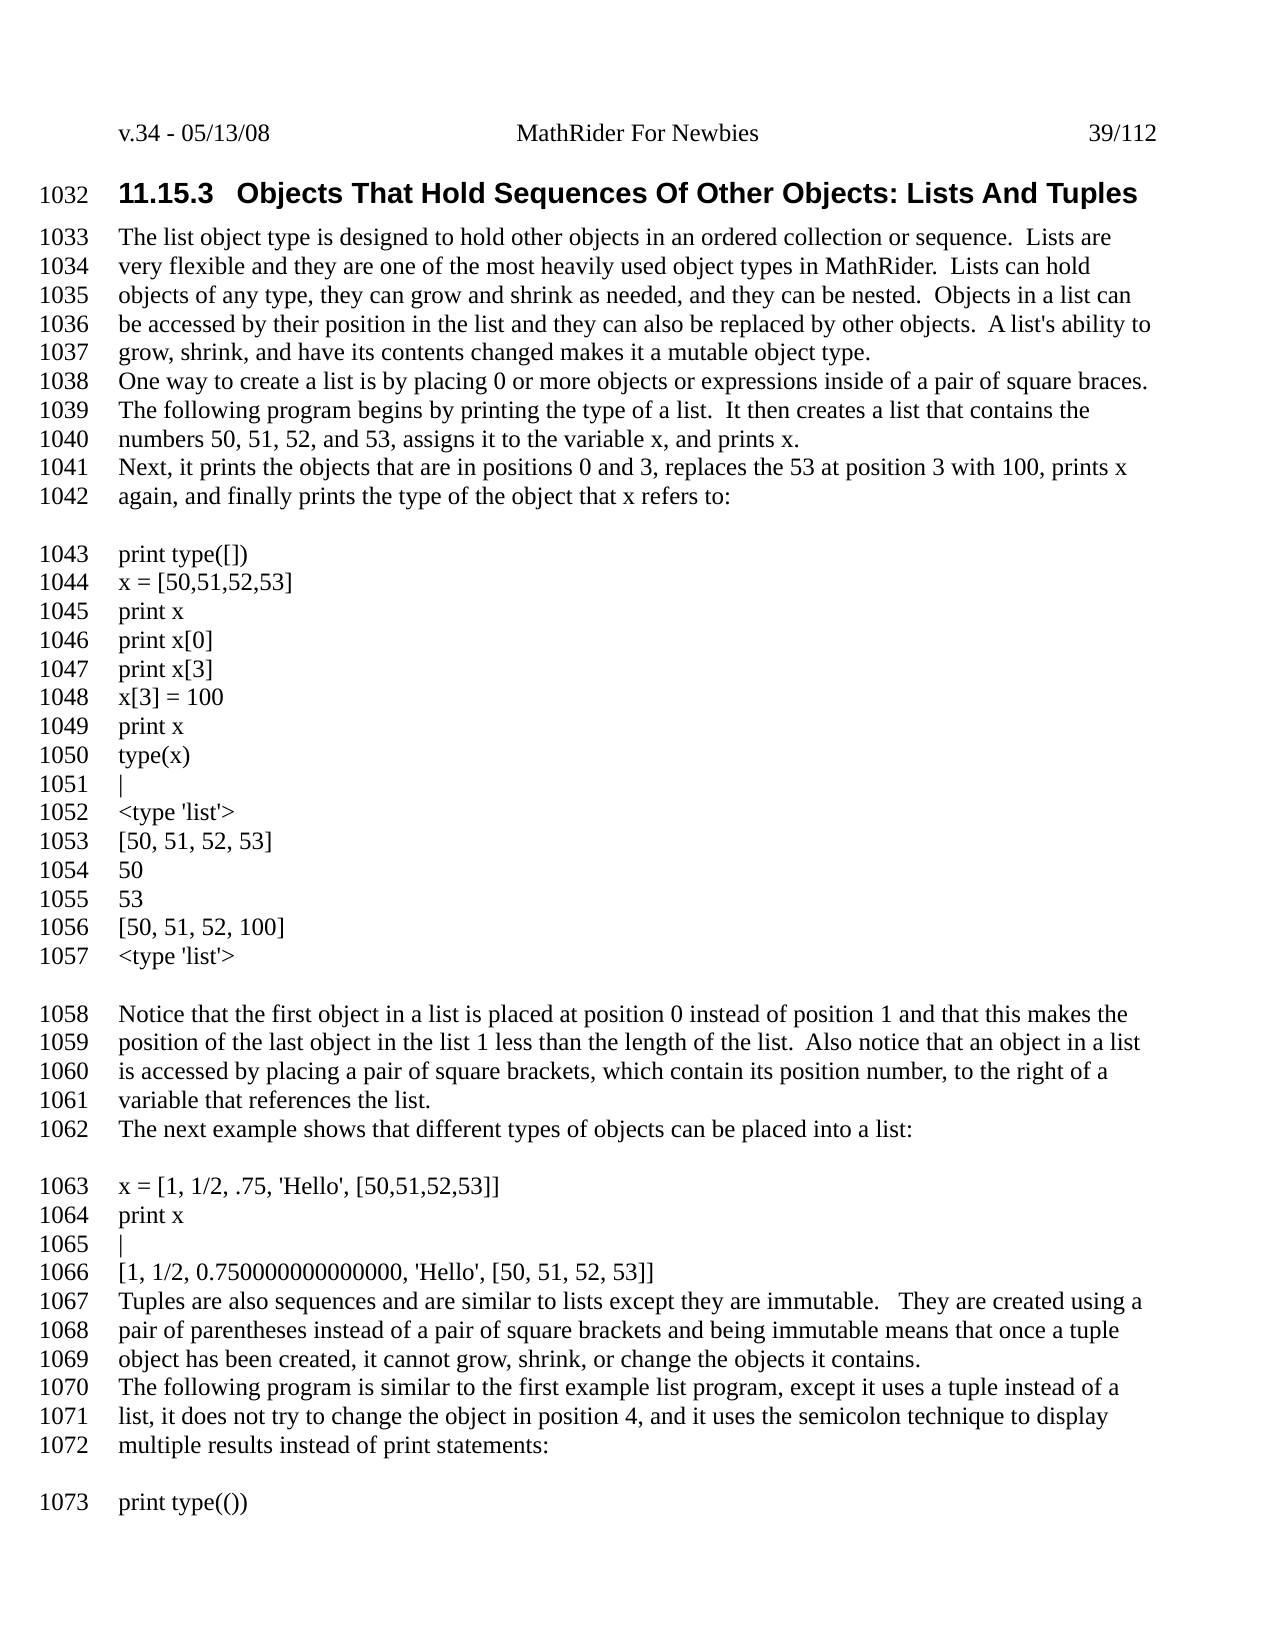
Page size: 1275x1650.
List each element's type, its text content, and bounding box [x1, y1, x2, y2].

text print type(()) [118, 1487, 1157, 1516]
text print x [118, 596, 1157, 625]
text <type 'list'> [118, 941, 1157, 970]
subtitle Objects That Hold Sequences Of Other Objects: Lists And Tuples [118, 176, 1157, 210]
text [50, 51, 52, 100] [118, 912, 1157, 941]
text type(x) [118, 740, 1157, 769]
text print x [118, 711, 1157, 740]
text Notice that the first object in a list is placed at position 0 instead of position 1 and that this makes the position of the last object in the list 1 less than the length of the list. Also notice that an object in a list is accessed by placing a pair of square brackets, which contain its position number, to the right of a variable that references the list. [118, 999, 1157, 1114]
text The next example shows that different types of objects can be placed into a list: [118, 1114, 1157, 1142]
text x[3] = 100 [118, 682, 1157, 711]
text print x[0] [118, 625, 1157, 654]
text The list object type is designed to hold other objects in an ordered collection or sequence. Lists are very flexible and they are one of the most heavily used object types in MathRider. Lists can hold objects of any type, they can grow and shrink as needed, and they can be nested. Objects in a list can be accessed by their position in the list and they can also be replaced by other objects. A list's ability to grow, shrink, and have its contents changed makes it a mutable object type. [118, 222, 1157, 366]
text Next, it prints the objects that are in positions 0 and 3, replaces the 53 at position 3 with 100, prints x again, and finally prints the type of the object that x refers to: [118, 452, 1157, 510]
text print type([]) [118, 539, 1157, 567]
text The following program is similar to the first example list program, except it uses a tuple instead of a list, it does not try to change the object in position 4, and it uses the semicolon technique to display multiple results instead of print statements: [118, 1372, 1157, 1459]
text One way to create a list is by placing 0 or more objects or expressions inside of a pair of square braces. The following program begins by printing the type of a list. It then creates a list that contains the numbers 50, 51, 52, and 53, assigns it to the variable x, and prints x. [118, 366, 1157, 452]
text <type 'list'> [118, 797, 1157, 826]
text x = [50,51,52,53] [118, 567, 1157, 596]
text print x [118, 1200, 1157, 1229]
text print x[3] [118, 654, 1157, 682]
text 53 [118, 884, 1157, 912]
text Tuples are also sequences and are similar to lists except they are immutable. They are created using a pair of parentheses instead of a pair of square brackets and being immutable means that once a tuple object has been created, it cannot grow, shrink, or change the objects it contains. [118, 1286, 1157, 1372]
text | [118, 1229, 1157, 1257]
text [50, 51, 52, 53] [118, 826, 1157, 855]
text x = [1, 1/2, .75, 'Hello', [50,51,52,53]] [118, 1171, 1157, 1200]
text | [118, 769, 1157, 797]
text [1, 1/2, 0.750000000000000, 'Hello', [50, 51, 52, 53]] [118, 1257, 1157, 1286]
text 50 [118, 855, 1157, 884]
